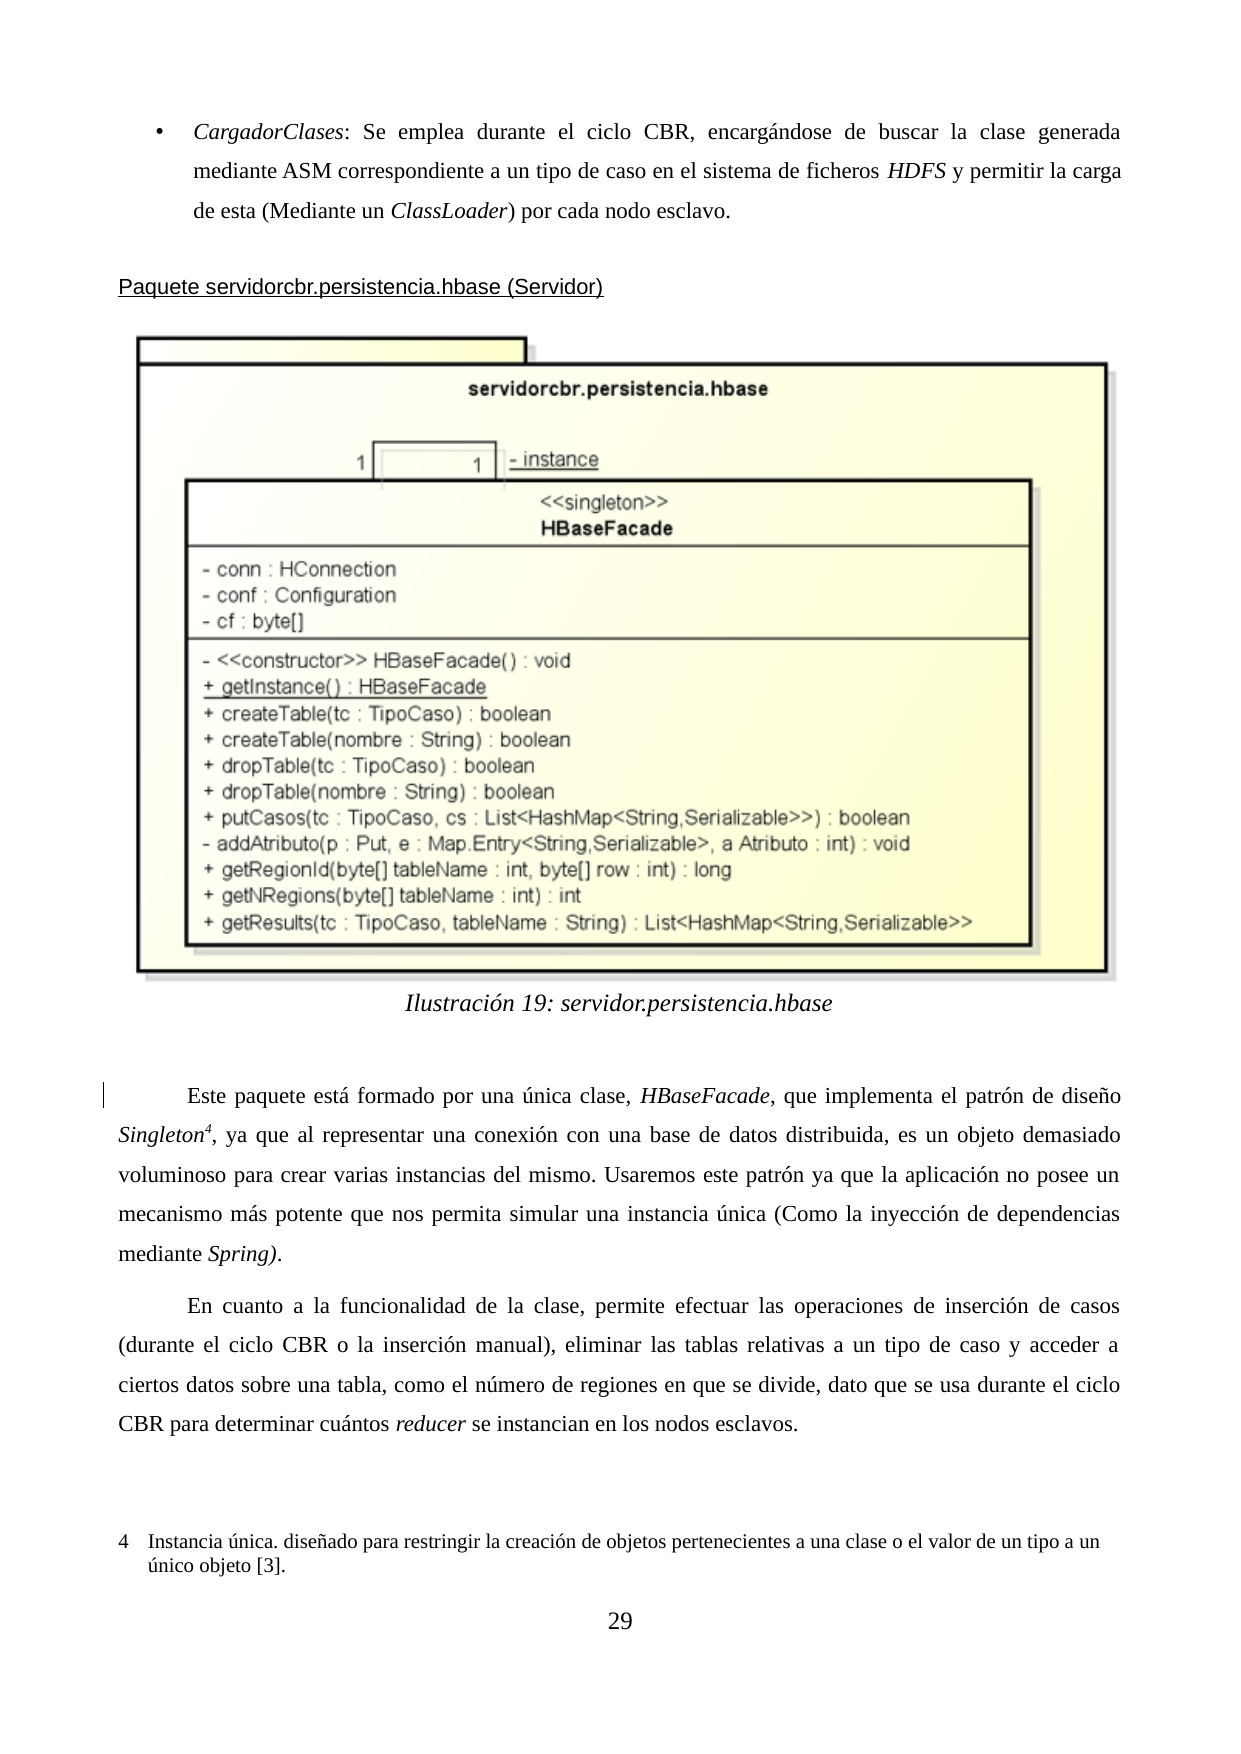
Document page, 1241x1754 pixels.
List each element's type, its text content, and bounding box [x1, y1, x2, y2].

text Instancia única. diseñado para restringir la creación de objetos pertenecientes a una clase o el valor de un tipo a un único objeto [3]. [118, 1529, 1122, 1577]
picture [118, 328, 1123, 988]
text Este paquete está formado por una única clase, HBaseFacade, que implementa el patrón de diseño Singleton, ya que al representar una conexión con una base de datos distribuida, es un objeto demasiado voluminoso para crear varias instancias del mismo. Usaremos este patrón ya que la aplicación no posee un mecanismo más potente que nos permita simular una instancia única (Como la inyección de dependencias mediante Spring). [118, 1082, 1122, 1266]
subtitle Paquete servidorcbr.persistencia.hbase (Servidor) [118, 274, 1122, 299]
text En cuanto a la funcionalidad de la clase, permite efectuar las operaciones de inserción de casos (durante el ciclo CBR o la inserción manual), eliminar las tablas relativas a un tipo de caso y acceder a ciertos datos sobre una tabla, como el número de regiones en que se divide, dato que se usa durante el ciclo CBR para determinar cuántos reducer se instancian en los nodos esclavos. [118, 1292, 1122, 1436]
text Ilustración 19: servidor.persistencia.hbase [118, 988, 1122, 1017]
list CargadorClases: Se emplea durante el ciclo CBR, encargándose de buscar la clase generada mediante ASM correspondiente a un tipo de caso en el sistema de ficheros HDFS y permitir la carga de esta (Mediante un ClassLoader) por cada nodo esclavo. [156, 118, 1122, 223]
